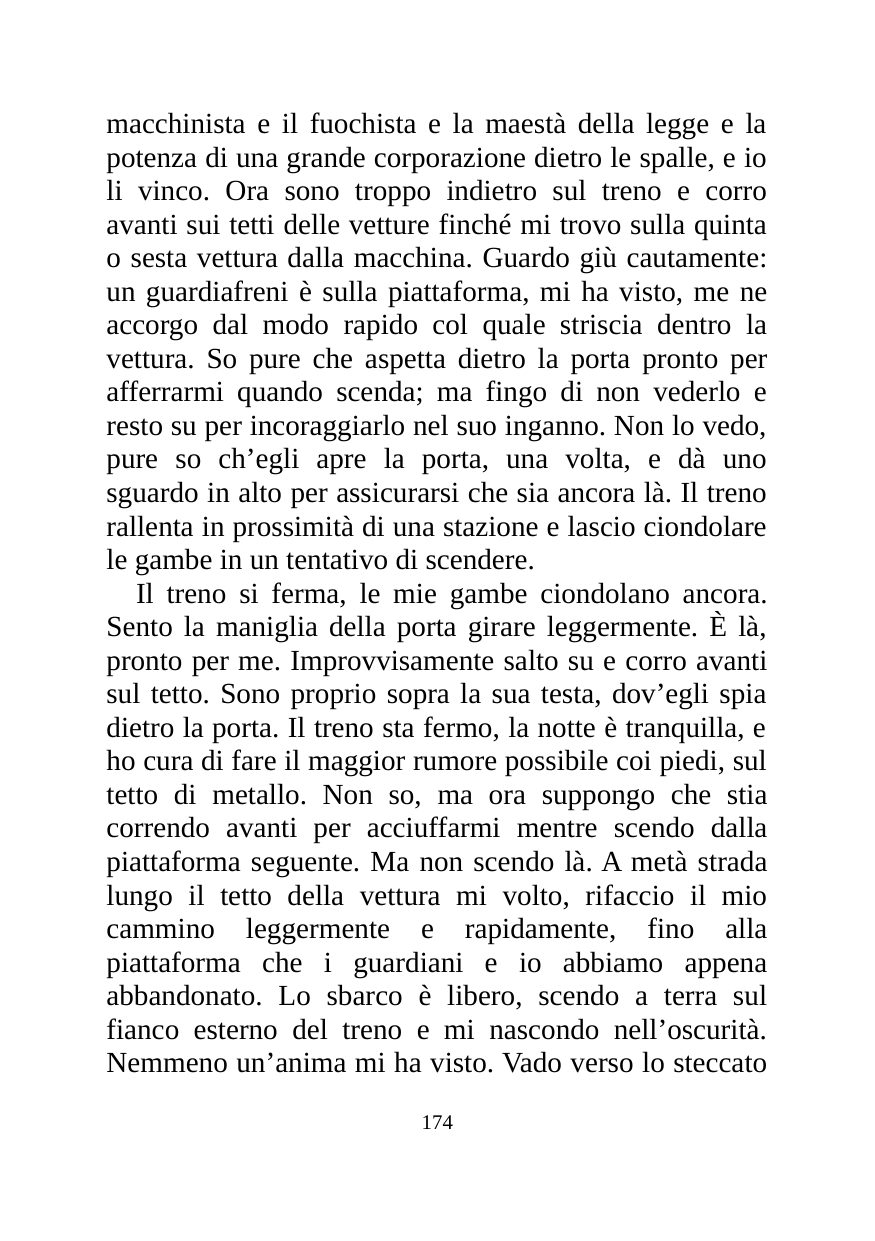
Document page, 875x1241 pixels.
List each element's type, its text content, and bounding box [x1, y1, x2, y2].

text macchinista e il fuochista e la maestà della legge e la potenza di una grande corporazione dietro le spalle, e io li vinco. Ora sono troppo indietro sul treno e corro avanti sui tetti delle vetture finché mi trovo sulla quinta o sesta vettura dalla macchina. Guardo giù cautamente: un guardiafreni è sulla piattaforma, mi ha visto, me ne accorgo dal modo rapido col quale striscia dentro la vettura. So pure che aspetta dietro la porta pronto per afferrarmi quando scenda; ma fingo di non vederlo e resto su per incoraggiarlo nel suo inganno. Non lo vedo, pure so ch’egli apre la porta, una volta, e dà uno sguardo in alto per assicurarsi che sia ancora là. Il treno rallenta in prossimità di una stazione e lascio ciondolare le gambe in un tentativo di scendere. [106, 106, 768, 576]
text Il treno si ferma, le mie gambe ciondolano ancora. Sento la maniglia della porta girare leggermente. È là, pronto per me. Improvvisamente salto su e corro avanti sul tetto. Sono proprio sopra la sua testa, dov’egli spia dietro la porta. Il treno sta fermo, la notte è tranquilla, e ho cura di fare il maggior rumore possibile coi piedi, sul tetto di metallo. Non so, ma ora suppongo che stia correndo avanti per acciuffarmi mentre scendo dalla piattaforma seguente. Ma non scendo là. A metà strada lungo il tetto della vettura mi volto, rifaccio il mio cammino leggermente e rapidamente, fino alla piattaforma che i guardiani e io abbiamo appena abbandonato. Lo sbarco è libero, scendo a terra sul fianco esterno del treno e mi nascondo nell’oscurità. Nemmeno un’anima mi ha visto. Vado verso lo steccato [106, 576, 768, 1079]
